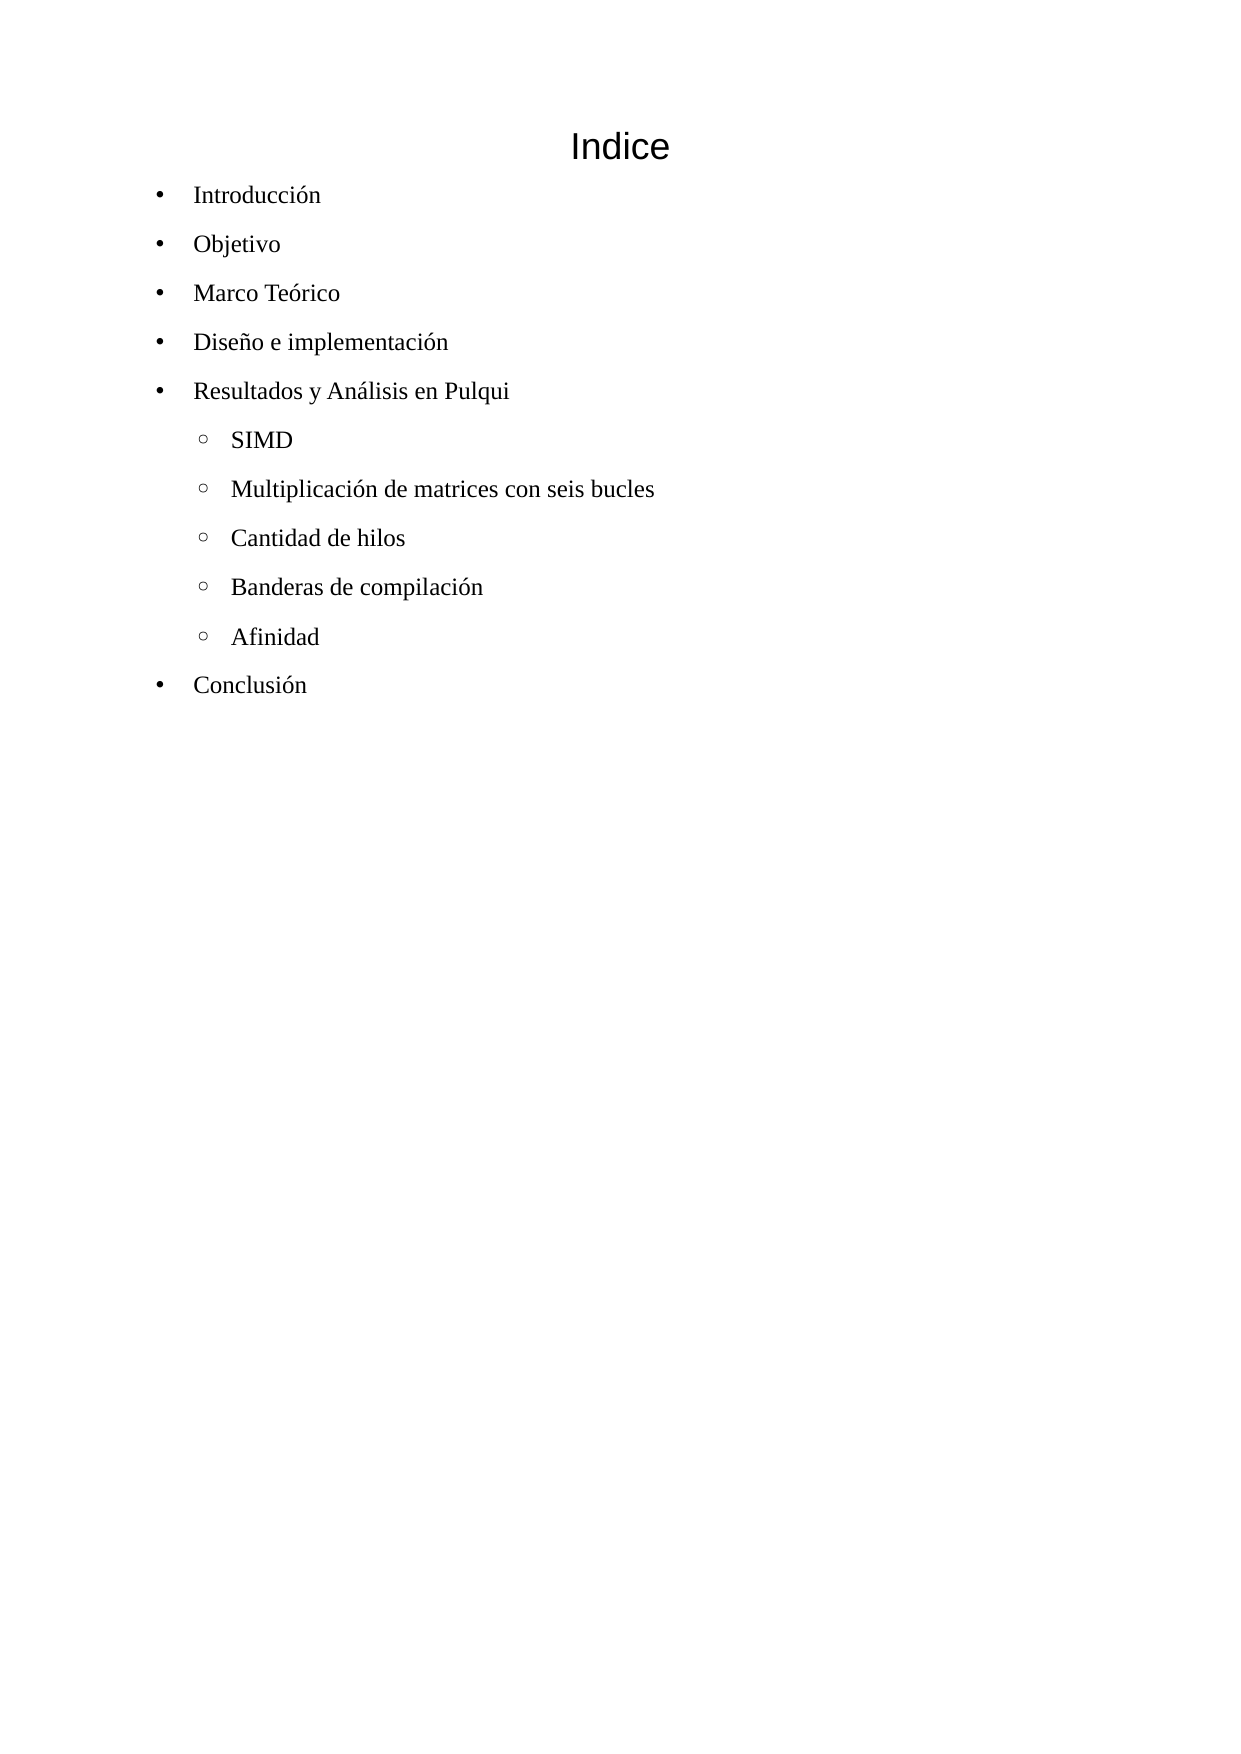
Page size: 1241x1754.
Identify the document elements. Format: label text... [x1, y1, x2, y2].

list Introducción [156, 180, 1122, 209]
list Conclusión [156, 671, 1122, 699]
list Resultados y Análisis en Pulqui [156, 376, 1122, 405]
list Marco Teórico [156, 278, 1122, 307]
list Objetivo [156, 229, 1122, 258]
list Banderas de compilación [193, 572, 1122, 601]
list Multiplicación de matrices con seis bucles [193, 474, 1122, 503]
list Cantidad de hilos [193, 523, 1122, 552]
list Diseño e implementación [156, 327, 1122, 356]
subtitle Indice [118, 124, 1122, 167]
list SIMD [193, 425, 1122, 454]
list Afinidad [193, 622, 1122, 650]
